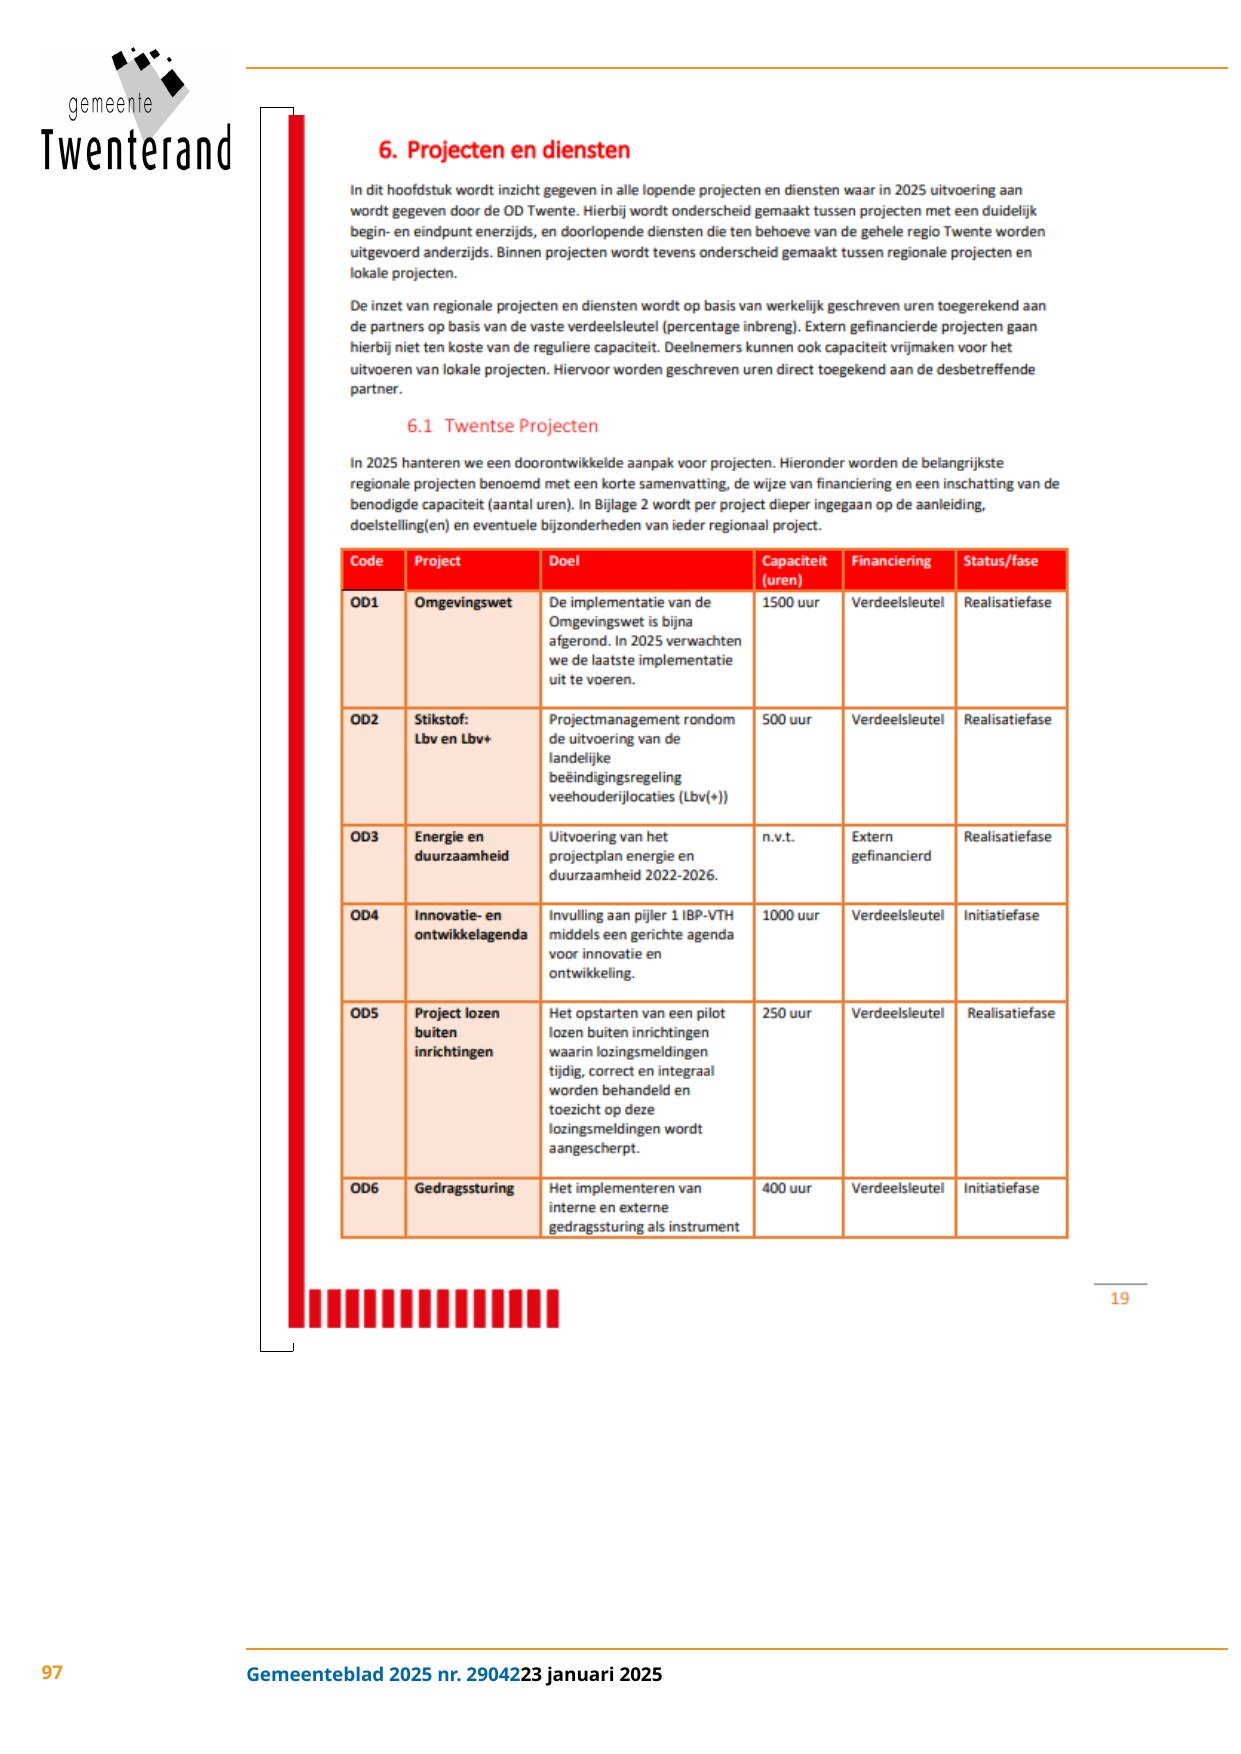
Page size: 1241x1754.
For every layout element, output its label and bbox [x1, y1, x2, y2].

picture [41, 47, 231, 172]
picture [268, 115, 1155, 1343]
